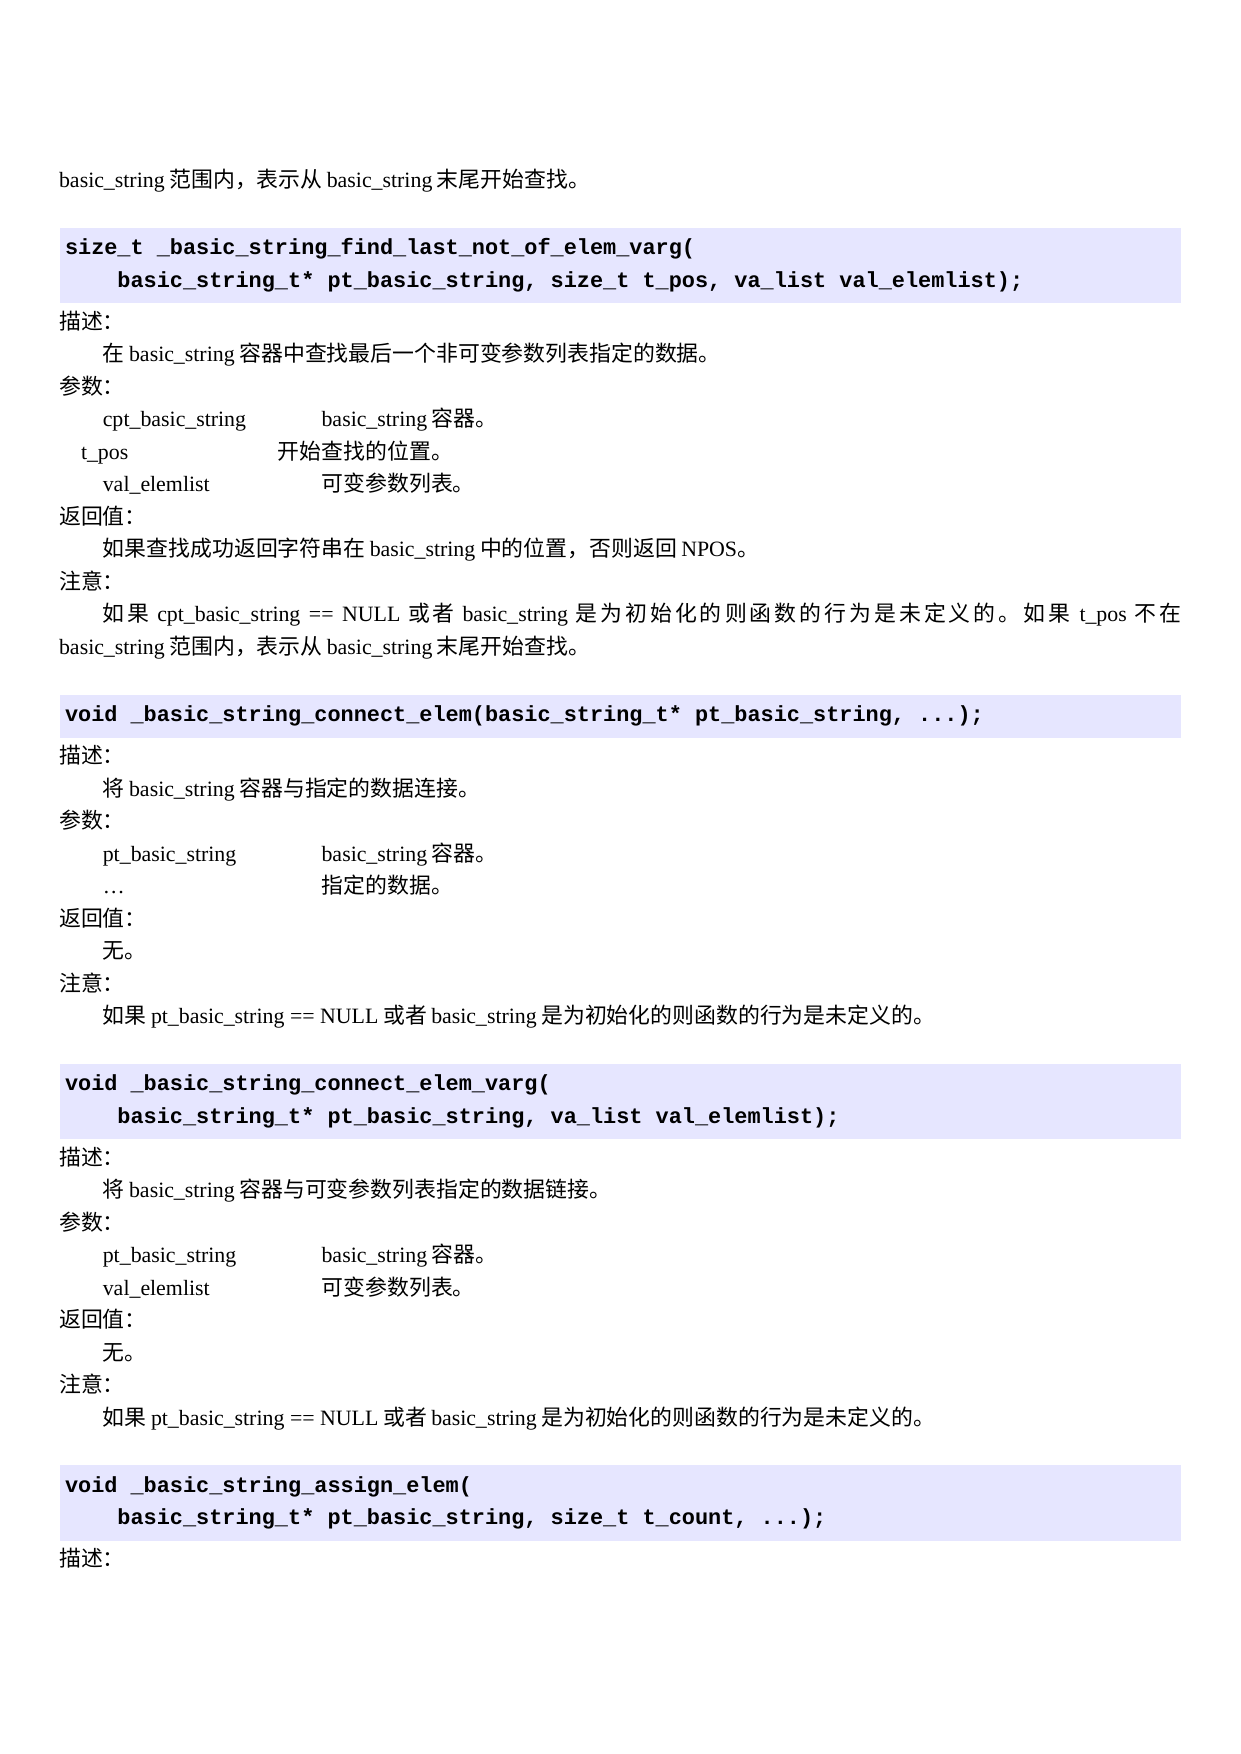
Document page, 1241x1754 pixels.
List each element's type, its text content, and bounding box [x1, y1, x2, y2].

text 将basic_string容器与指定的数据连接。 [59, 770, 1181, 803]
text 参数： [59, 368, 1181, 401]
text 参数： [59, 803, 1181, 835]
text 无。 [59, 1334, 1181, 1367]
table_header size_t _basic_string_find_last_not_of_elem_varg( basic_string_t* pt_basic_string, size_t t_pos, va_list val_elemlist); [60, 228, 1181, 303]
text pt_basic_string basic_string容器。 [59, 835, 1181, 868]
text 注意： [59, 563, 1181, 596]
text 如果pt_basic_string == NULL或者basic_string是为初始化的则函数的行为是未定义的。 [59, 1399, 1181, 1432]
text val_elemlist 可变参数列表。 [59, 466, 1181, 498]
text 描述： [59, 1542, 1181, 1573]
text 注意： [59, 1367, 1181, 1399]
text 如果pt_basic_string == NULL或者basic_string是为初始化的则函数的行为是未定义的。 [59, 998, 1181, 1030]
text 描述： [59, 1140, 1181, 1172]
table_header void _basic_string_assign_elem( basic_string_t* pt_basic_string, size_t t_count, ...); [60, 1465, 1181, 1541]
text cpt_basic_string basic_string容器。 [59, 401, 1181, 433]
text 返回值： [59, 498, 1181, 531]
table_header void _basic_string_connect_elem_varg( basic_string_t* pt_basic_string, va_list val_elemlist); [60, 1064, 1181, 1139]
text 无。 [59, 933, 1181, 965]
text basic_string范围内，表示从basic_string末尾开始查找。 [59, 162, 1181, 194]
text 描述： [59, 305, 1181, 336]
text 返回值： [59, 900, 1181, 933]
text 参数： [59, 1204, 1181, 1237]
text 将basic_string容器与可变参数列表指定的数据链接。 [59, 1172, 1181, 1204]
text 如果查找成功返回字符串在basic_string中的位置，否则返回NPOS。 [59, 531, 1181, 563]
text val_elemlist 可变参数列表。 [59, 1269, 1181, 1302]
text … 指定的数据。 [59, 868, 1181, 900]
text 返回值： [59, 1302, 1181, 1334]
text 如果cpt_basic_string == NULL或者basic_string是为初始化的则函数的行为是未定义的。如果t_pos不在basic_string范围内，表示从basic_string末尾开始查找。 [59, 596, 1181, 661]
table_header void _basic_string_connect_elem(basic_string_t* pt_basic_string, ...); [60, 695, 1181, 738]
text 注意： [59, 965, 1181, 998]
text 描述： [59, 739, 1181, 770]
text t_pos 开始查找的位置。 [59, 433, 1181, 466]
text 在basic_string容器中查找最后一个非可变参数列表指定的数据。 [59, 336, 1181, 368]
text pt_basic_string basic_string容器。 [59, 1237, 1181, 1269]
